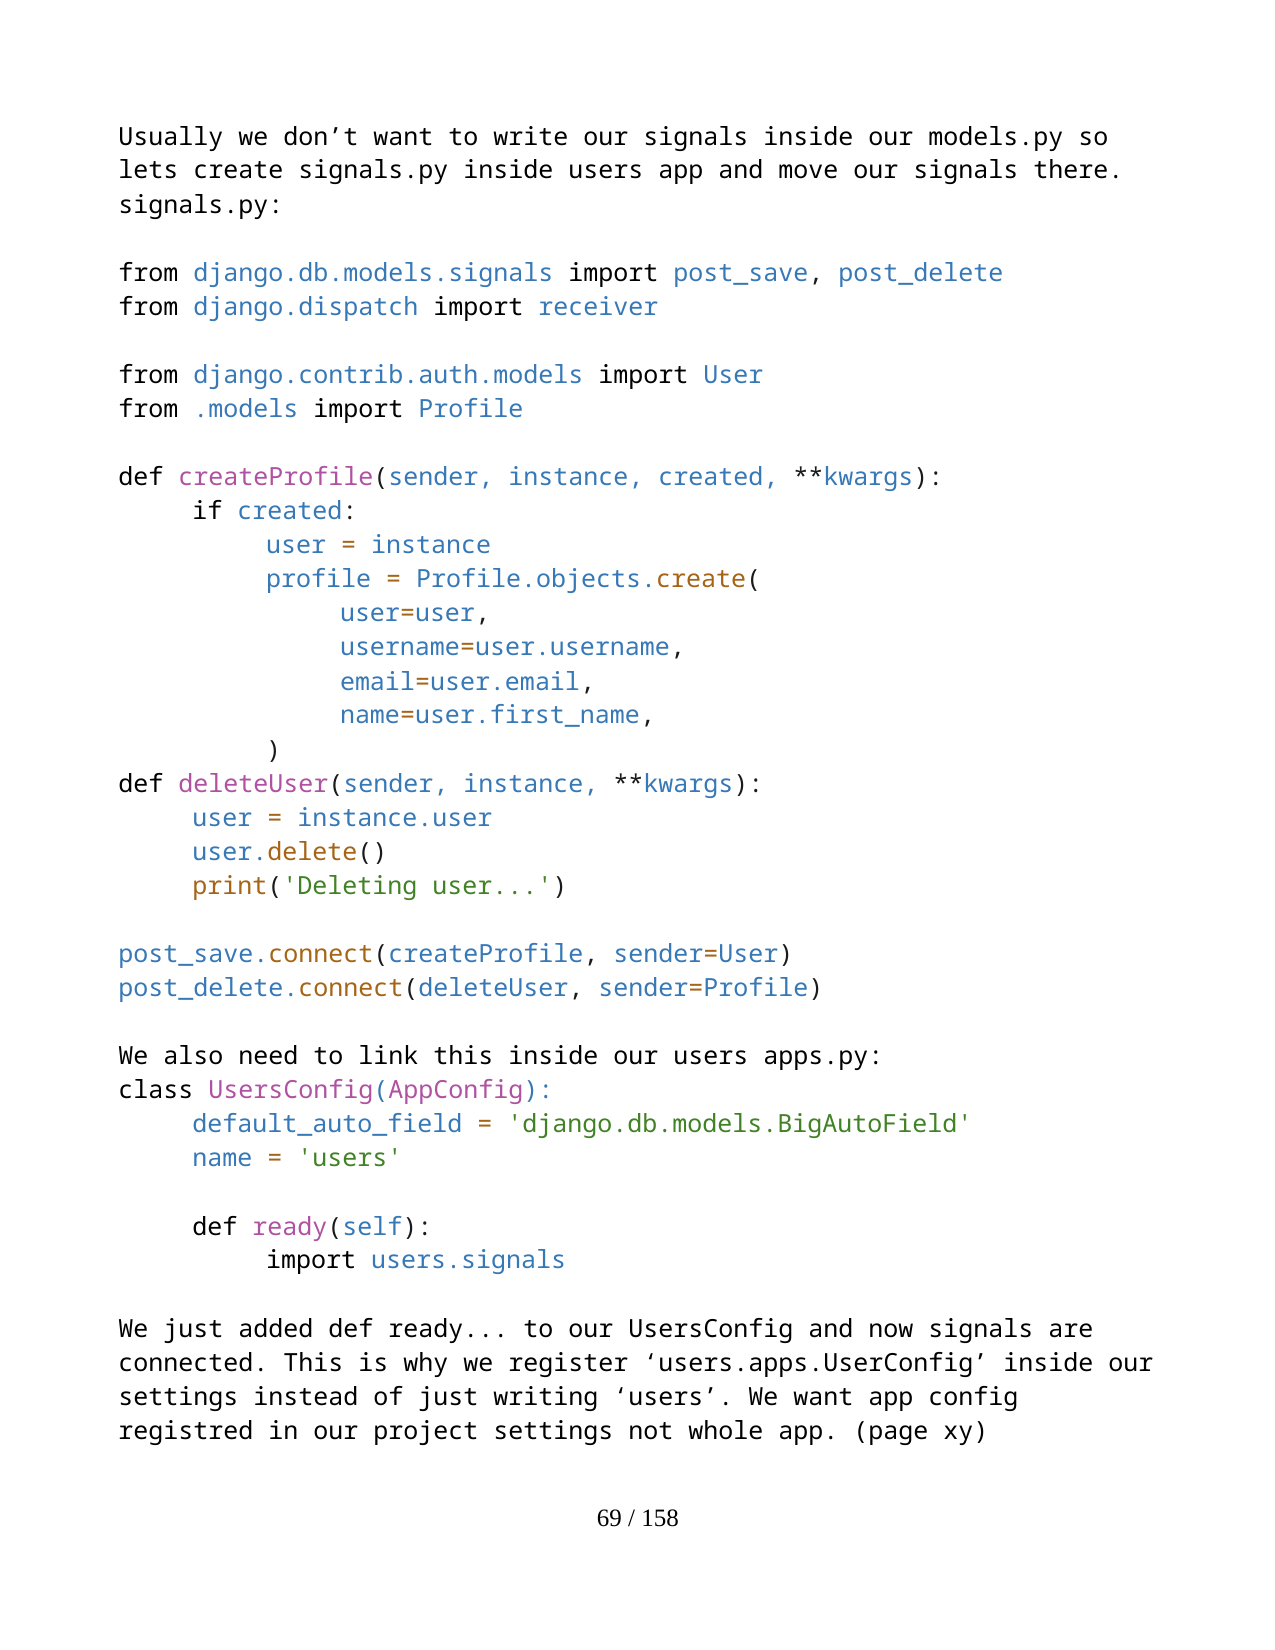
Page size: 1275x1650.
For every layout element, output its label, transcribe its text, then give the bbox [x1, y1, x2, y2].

text class UsersConfig(AppConfig): [118, 1072, 1157, 1106]
text user = instance.user [118, 799, 1157, 833]
text user.delete() [118, 833, 1157, 867]
text from .models import Profile [118, 391, 1157, 425]
text Usually we don’t want to write our signals inside our models.py so lets create signals.py inside users app and move our signals there. [118, 118, 1157, 186]
text default_auto_field = 'django.db.models.BigAutoField' [118, 1106, 1157, 1140]
text from django.db.models.signals import post_save, post_delete [118, 254, 1157, 288]
text from django.dispatch import receiver [118, 288, 1157, 322]
text username=user.username, [118, 629, 1157, 663]
text name=user.first_name, [118, 697, 1157, 731]
text name = 'users' [118, 1140, 1157, 1174]
text user=user, [118, 595, 1157, 629]
text print('Deleting user...') [118, 867, 1157, 902]
text import users.signals [118, 1242, 1157, 1276]
text def ready(self): [118, 1208, 1157, 1242]
text user = instance [118, 527, 1157, 561]
text def deleteUser(sender, instance, **kwargs): [118, 765, 1157, 799]
text We just added def ready... to our UsersConfig and now signals are connected. This is why we register ‘users.apps.UserConfig’ inside our settings instead of just writing ‘users’. We want app config registred in our project settings not whole app. (page xy) [118, 1310, 1157, 1447]
text def createProfile(sender, instance, created, **kwargs): [118, 459, 1157, 493]
text ) [118, 731, 1157, 765]
text We also need to link this inside our users apps.py: [118, 1038, 1157, 1072]
text from django.contrib.auth.models import User [118, 357, 1157, 391]
text email=user.email, [118, 663, 1157, 697]
text post_delete.connect(deleteUser, sender=Profile) [118, 970, 1157, 1004]
text if created: [118, 493, 1157, 527]
text profile = Profile.objects.create( [118, 561, 1157, 595]
text post_save.connect(createProfile, sender=User) [118, 936, 1157, 970]
text signals.py: [118, 186, 1157, 220]
